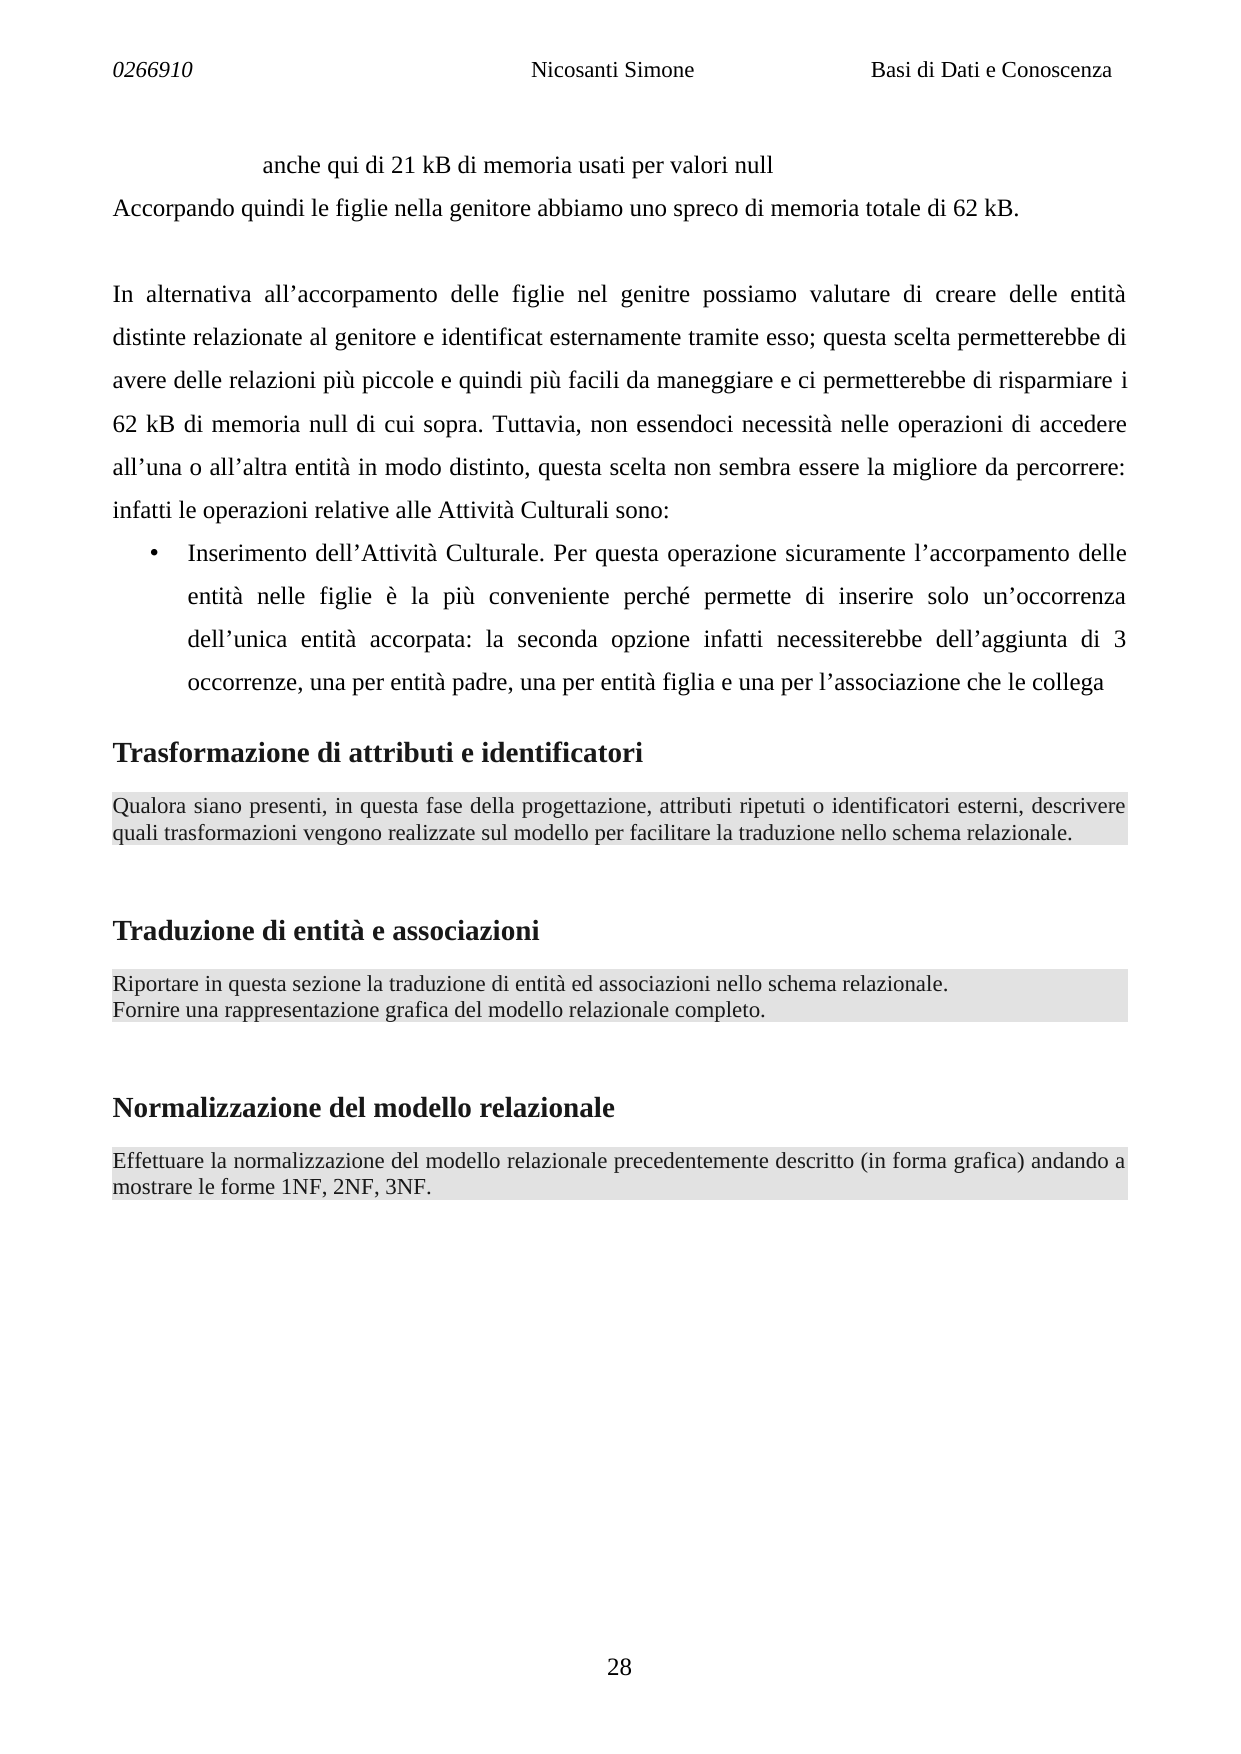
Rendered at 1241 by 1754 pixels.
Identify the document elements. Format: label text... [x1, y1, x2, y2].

text Accorpando quindi le figlie nella genitore abbiamo uno spreco di memoria totale di 62 kB. [112, 193, 1128, 222]
text Effettuare la normalizzazione del modello relazionale precedentemente descritto (in forma grafica) andando a mostrare le forme 1NF, 2NF, 3NF. [112, 1147, 1128, 1200]
list Inserimento dell’Attività Culturale. Per questa operazione sicuramente l’accorpamento delle entità nelle figlie è la più conveniente perché permette di inserire solo un’occorrenza dell’unica entità accorpata: la seconda opzione infatti necessiterebbe dell’aggiunta di 3 occorrenze, una per entità padre, una per entità figlia e una per l’associazione che le collega [150, 538, 1128, 696]
subtitle Trasformazione di attributi e identificatori [112, 736, 1128, 769]
text Qualora siano presenti, in questa fase della progettazione, attributi ripetuti o identificatori esterni, descrivere quali trasformazioni vengono realizzate sul modello per facilitare la traduzione nello schema relazionale. [112, 792, 1128, 845]
text Riportare in questa sezione la traduzione di entità ed associazioni nello schema relazionale. [112, 969, 1128, 996]
subtitle Traduzione di entità e associazioni [112, 913, 1128, 947]
subtitle Normalizzazione del modello relazionale [112, 1090, 1128, 1124]
text In alternativa all’accorpamento delle figlie nel genitre possiamo valutare di creare delle entità distinte relazionate al genitore e identificat esternamente tramite esso; questa scelta permetterebbe di avere delle relazioni più piccole e quindi più facili da maneggiare e ci permetterebbe di risparmiare i 62 kB di memoria null di cui sopra. Tuttavia, non essendoci necessità nelle operazioni di accedere all’una o all’altra entità in modo distinto, questa scelta non sembra essere la migliore da percorrere: infatti le operazioni relative alle Attività Culturali sono: [112, 279, 1128, 524]
text Fornire una rappresentazione grafica del modello relazionale completo. [112, 996, 1128, 1022]
list anche qui di 21 kB di memoria usati per valori null [225, 150, 1128, 179]
